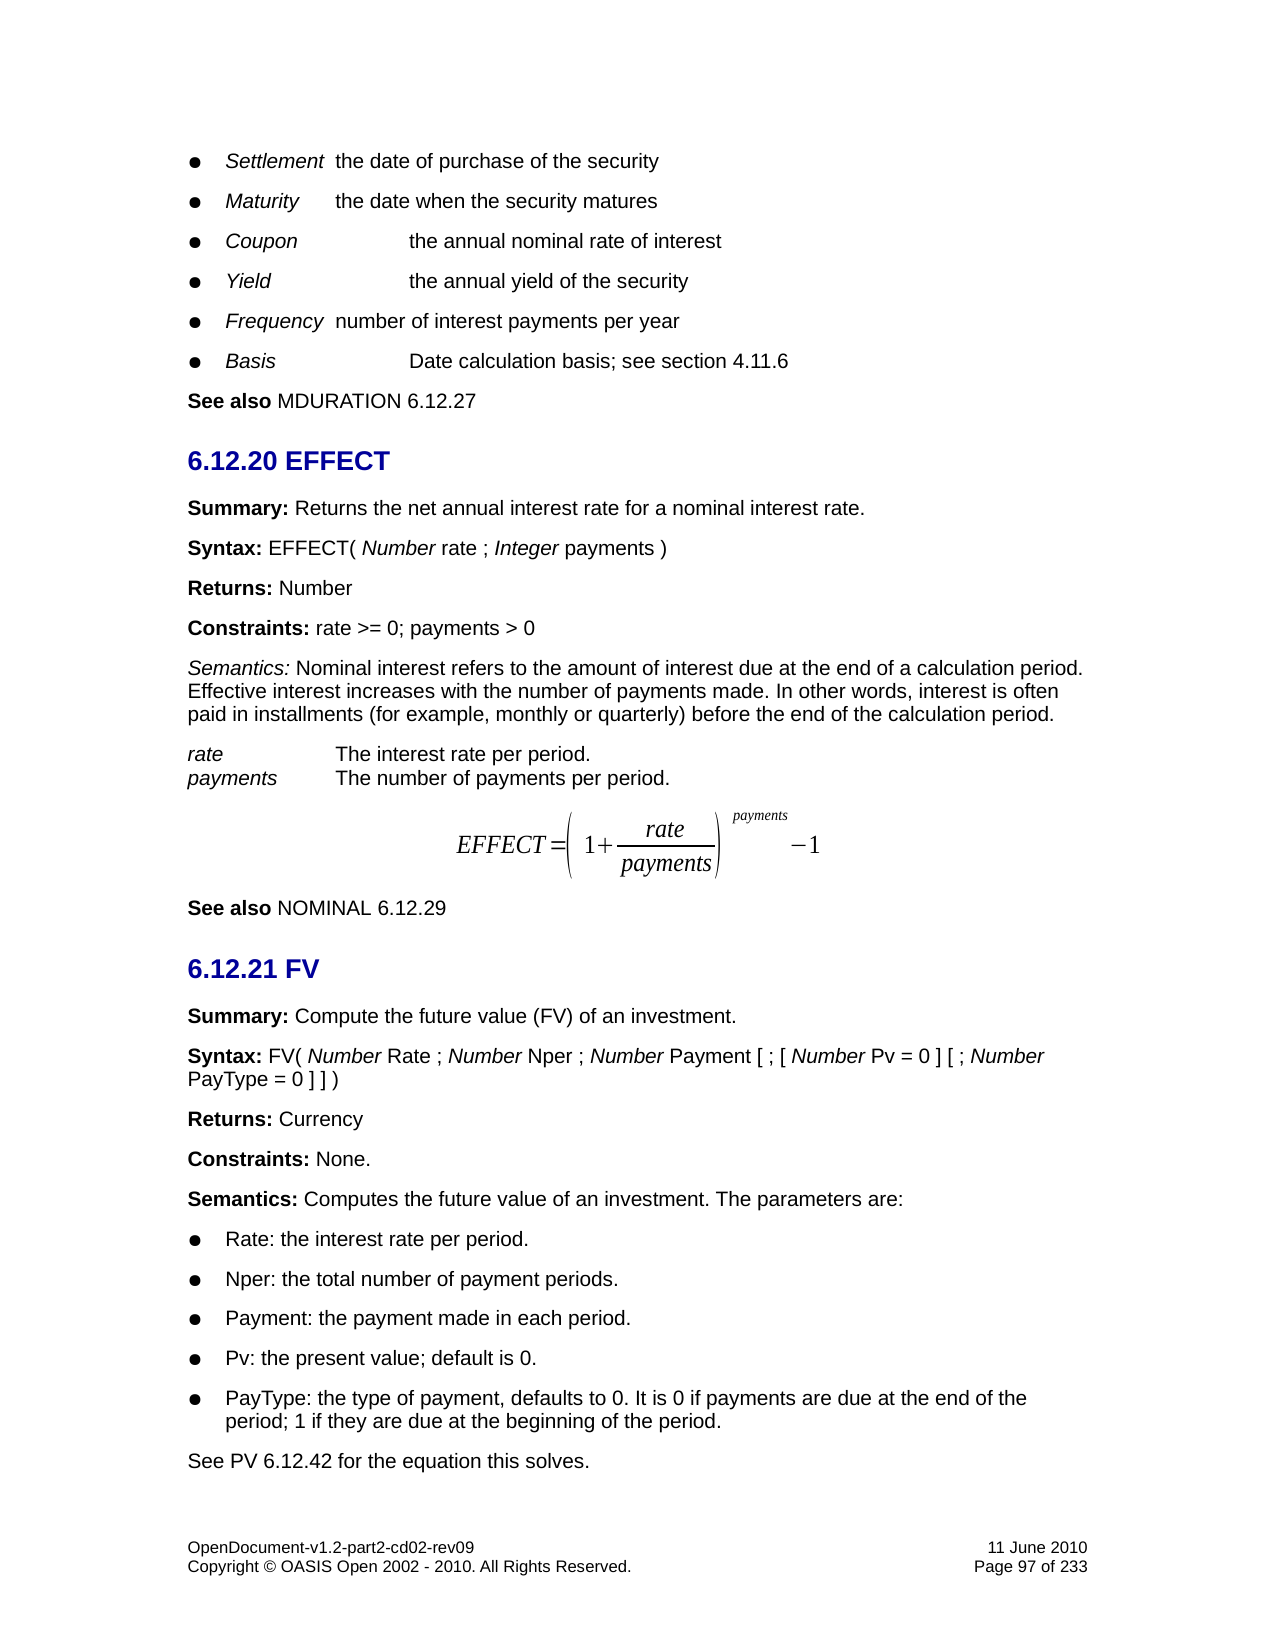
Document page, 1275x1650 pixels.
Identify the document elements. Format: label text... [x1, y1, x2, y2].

text Summary: Returns the net annual interest rate for a nominal interest rate. [187, 497, 1088, 520]
text Returns: Number [187, 577, 1088, 600]
text Returns: Currency [187, 1108, 1088, 1131]
text Semantics: Nominal interest refers to the amount of interest due at the end of a calculation period. Effective interest increases with the number of payments made. In other words, interest is often paid in installments (for example, monthly or quarterly) before the end of the calculation period. [187, 657, 1088, 726]
list Coupon the annual nominal rate of interest [187, 230, 1088, 253]
list Nper: the total number of payment periods. [187, 1267, 1088, 1290]
text Semantics: Computes the future value of an investment. The parameters are: [187, 1187, 1088, 1211]
text See PV 6.12.42 for the equation this solves. [187, 1450, 1088, 1473]
list Pv: the present value; default is 0. [187, 1347, 1088, 1370]
list Yield the annual yield of the security [187, 270, 1088, 293]
list Payment: the payment made in each period. [187, 1307, 1088, 1330]
text rate The interest rate per period. payments The number of payments per period. [187, 743, 1088, 789]
list Basis Date calculation basis; see section 4.11.6 [187, 349, 1088, 373]
list Rate: the interest rate per period. [187, 1227, 1088, 1251]
subtitle EFFECT [187, 446, 1088, 476]
subtitle FV [187, 953, 1088, 984]
text See also MDURATION 6.12.27 [187, 389, 1088, 413]
text Syntax: EFFECT( Number rate ; Integer payments ) [187, 537, 1088, 560]
list Maturity the date when the security matures [187, 190, 1088, 213]
list Frequency number of interest payments per year [187, 309, 1088, 333]
text Constraints: rate >= 0; payments > 0 [187, 617, 1088, 640]
text Summary: Compute the future value (FV) of an investment. [187, 1004, 1088, 1028]
text Syntax: FV( Number Rate ; Number Nper ; Number Payment [ ; [ Number Pv = 0 ] [ ; Number PayType = 0 ] ] ) [187, 1044, 1088, 1091]
list PayType: the type of payment, defaults to 0. It is 0 if payments are due at the end of the period; 1 if they are due at the beginning of the period. [187, 1387, 1088, 1433]
text See also NOMINAL 6.12.29 [187, 897, 1088, 920]
list Settlement the date of purchase of the security [187, 150, 1088, 173]
text Constraints: None. [187, 1147, 1088, 1171]
